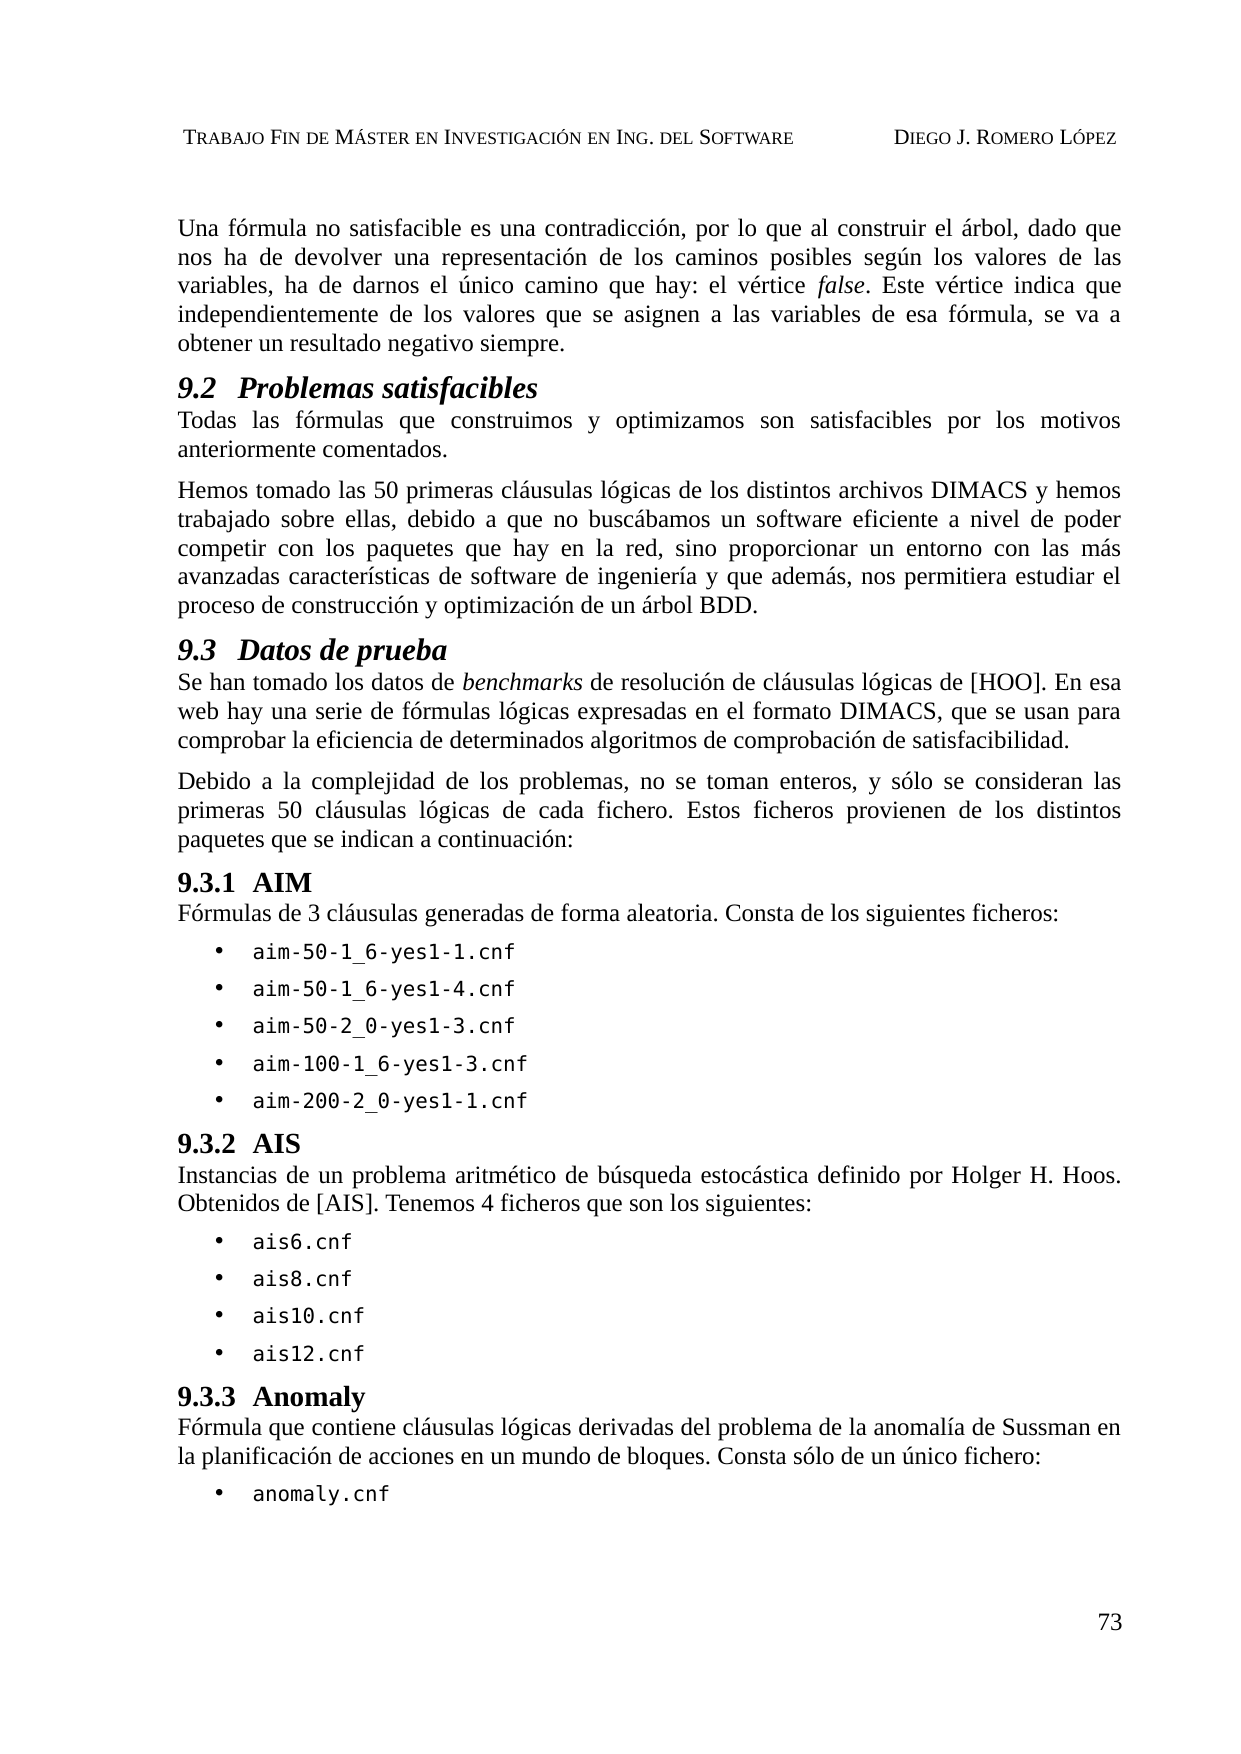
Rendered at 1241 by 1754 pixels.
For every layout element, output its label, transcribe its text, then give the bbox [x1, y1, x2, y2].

list anomaly.cnf [215, 1482, 1122, 1507]
list ais12.cnf [215, 1342, 1122, 1366]
subtitle AIM [177, 865, 1122, 898]
text Fórmulas de 3 cláusulas generadas de forma aleatoria. Consta de los siguientes ficheros: [177, 898, 1122, 927]
text Se han tomado los datos de benchmarks de resolución de cláusulas lógicas de [HOO]. En esa web hay una serie de fórmulas lógicas expresadas en el formato DIMACS, que se usan para comprobar la eficiencia de determinados algoritmos de comprobación de satisfacibilidad. [177, 667, 1122, 754]
list aim-50-1_6-yes1-1.cnf [215, 940, 1122, 964]
subtitle Problemas satisfacibles [177, 369, 1122, 405]
list aim-100-1_6-yes1-3.cnf [215, 1052, 1122, 1076]
list ais6.cnf [215, 1230, 1122, 1254]
list aim-200-2_0-yes1-1.cnf [215, 1089, 1122, 1114]
list aim-50-1_6-yes1-4.cnf [215, 977, 1122, 1002]
subtitle Anomaly [177, 1379, 1122, 1412]
list aim-50-2_0-yes1-3.cnf [215, 1014, 1122, 1039]
list ais10.cnf [215, 1304, 1122, 1329]
text Hemos tomado las 50 primeras cláusulas lógicas de los distintos archivos DIMACS y hemos trabajado sobre ellas, debido a que no buscábamos un software eficiente a nivel de poder competir con los paquetes que hay en la red, sino proporcionar un entorno con las más avanzadas características de software de ingeniería y que además, nos permitiera estudiar el proceso de construcción y optimización de un árbol BDD. [177, 475, 1122, 619]
text Debido a la complejidad de los problemas, no se toman enteros, y sólo se consideran las primeras 50 cláusulas lógicas de cada fichero. Estos ficheros provienen de los distintos paquetes que se indican a continuación: [177, 766, 1122, 852]
text Una fórmula no satisfacible es una contradicción, por lo que al construir el árbol, dado que nos ha de devolver una representación de los caminos posibles según los valores de las variables, ha de darnos el único camino que hay: el vértice false. Este vértice indica que independientemente de los valores que se asignen a las variables de esa fórmula, se va a obtener un resultado negativo siempre. [177, 213, 1122, 357]
list ais8.cnf [215, 1267, 1122, 1292]
subtitle AIS [177, 1126, 1122, 1160]
text Instancias de un problema aritmético de búsqueda estocástica definido por Holger H. Hoos. Obtenidos de [AIS]. Tenemos 4 ficheros que son los siguientes: [177, 1160, 1122, 1217]
text Fórmula que contiene cláusulas lógicas derivadas del problema de la anomalía de Sussman en la planificación de acciones en un mundo de bloques. Consta sólo de un único fichero: [177, 1412, 1122, 1470]
text Todas las fórmulas que construimos y optimizamos son satisfacibles por los motivos anteriormente comentados. [177, 405, 1122, 463]
subtitle Datos de prueba [177, 631, 1122, 667]
